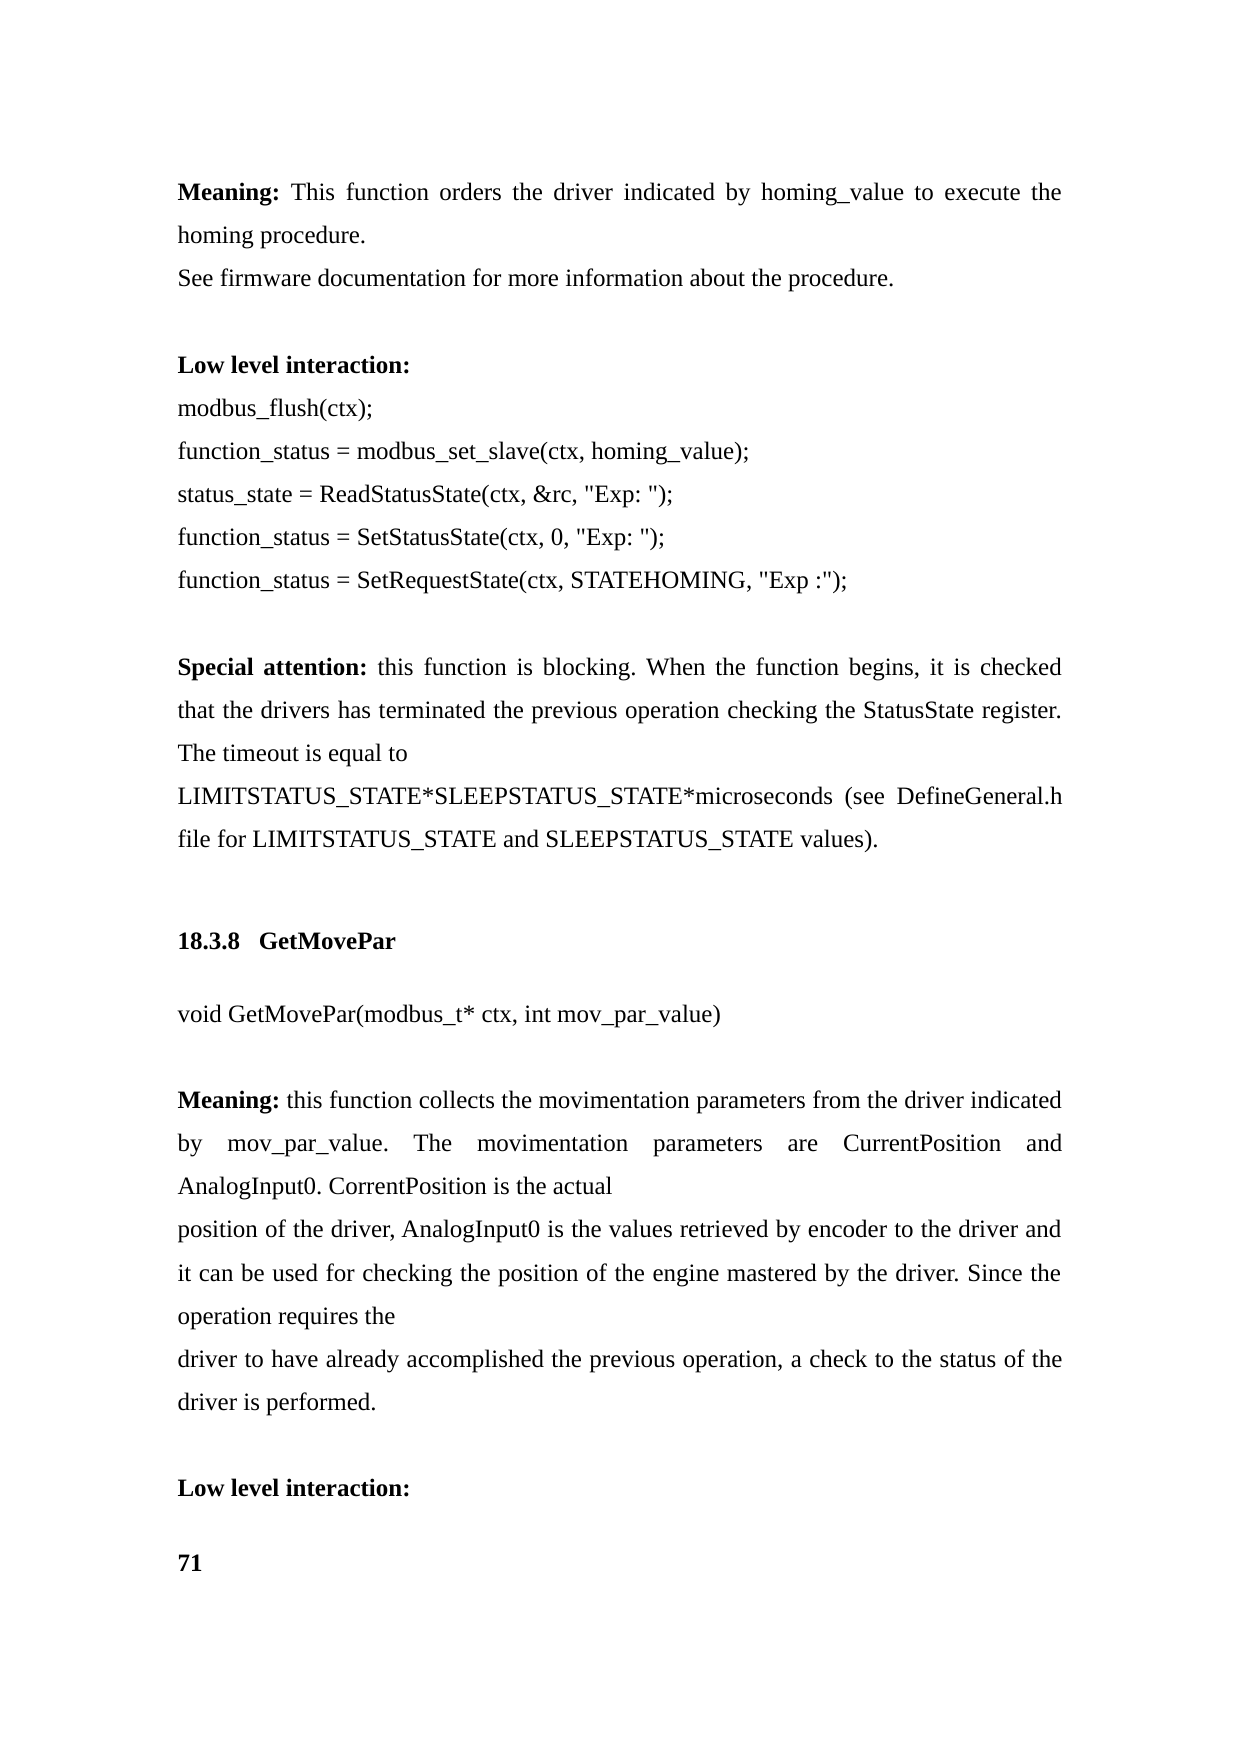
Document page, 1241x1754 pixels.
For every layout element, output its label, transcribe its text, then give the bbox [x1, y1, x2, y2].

text Meaning: this function collects the movimentation parameters from the driver indicated by mov_par_value. The movimentation parameters are CurrentPosition and AnalogInput0. CorrentPosition is the actual [177, 1085, 1063, 1200]
text driver to have already accomplished the previous operation, a check to the status of the driver is performed. [177, 1344, 1063, 1416]
text LIMITSTATUS_STATE*SLEEPSTATUS_STATE*microseconds (see DefineGeneral.h file for LIMITSTATUS_STATE and SLEEPSTATUS_STATE values). [177, 781, 1063, 853]
text Meaning: This function orders the driver indicated by homing_value to execute the homing procedure. [177, 177, 1063, 249]
text function_status = SetStatusState(ctx, 0, "Exp: "); [177, 522, 1063, 551]
text position of the driver, AnalogInput0 is the values retrieved by encoder to the driver and it can be used for checking the position of the engine mastered by the driver. Since the operation requires the [177, 1214, 1063, 1329]
text Low level interaction: [177, 1473, 1063, 1502]
text See firmware documentation for more information about the procedure. [177, 263, 1063, 292]
text modbus_flush(ctx); [177, 393, 1063, 422]
text Special attention: this function is blocking. When the function begins, it is checked that the drivers has terminated the previous operation checking the StatusState register. The timeout is equal to [177, 652, 1063, 767]
text function_status = SetRequestState(ctx, STATEHOMING, "Exp :"); [177, 565, 1063, 594]
text function_status = modbus_set_slave(ctx, homing_value); [177, 436, 1063, 465]
text void GetMovePar(modbus_t* ctx, int mov_par_value) [177, 999, 1063, 1028]
text Low level interaction: [177, 350, 1063, 378]
subtitle GetMovePar [177, 926, 1063, 955]
text status_state = ReadStatusState(ctx, &rc, "Exp: "); [177, 479, 1063, 508]
